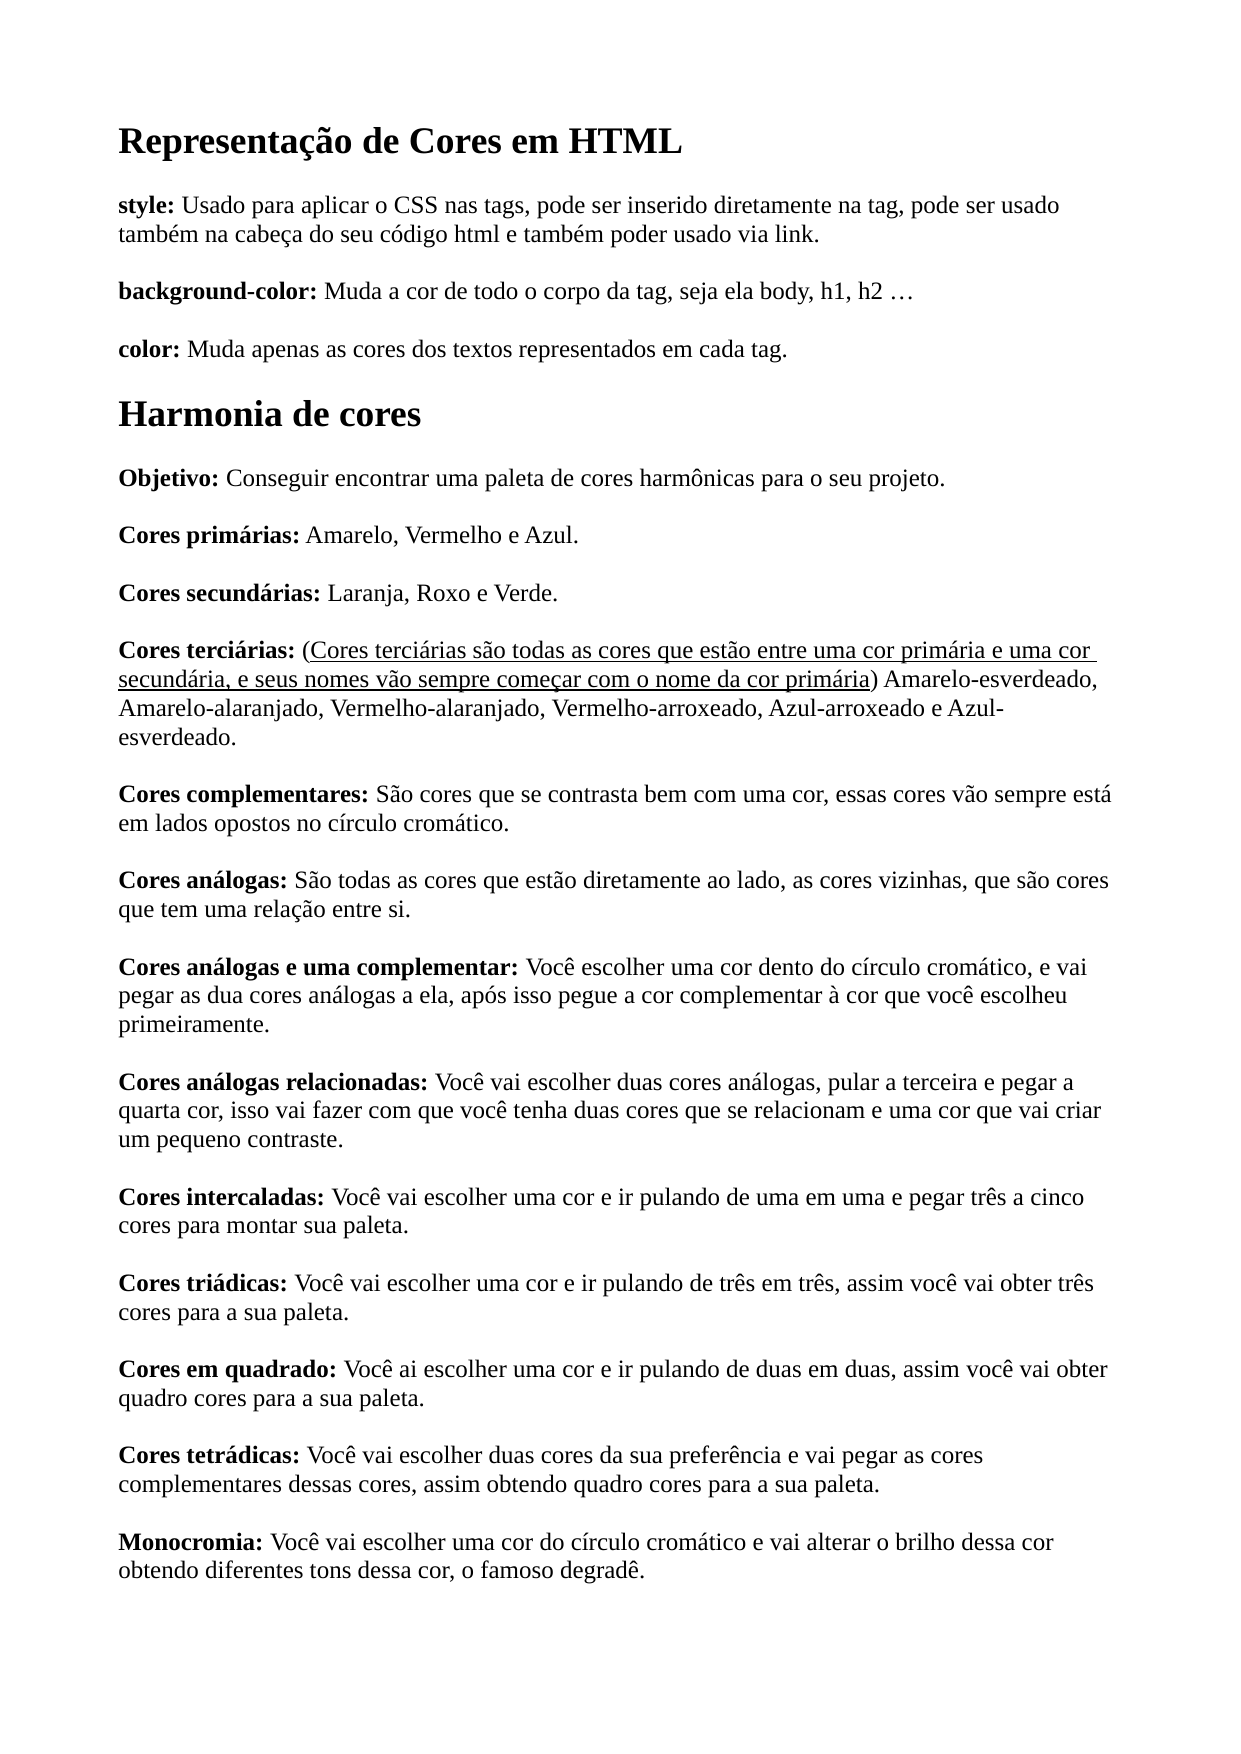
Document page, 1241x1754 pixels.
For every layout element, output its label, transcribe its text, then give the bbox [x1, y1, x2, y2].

text Objetivo: Conseguir encontrar uma paleta de cores harmônicas para o seu projeto. [118, 463, 1122, 492]
text Cores análogas: São todas as cores que estão diretamente ao lado, as cores vizinhas, que são cores que tem uma relação entre si. [118, 866, 1122, 923]
text Cores secundárias: Laranja, Roxo e Verde. [118, 578, 1122, 607]
text Cores análogas e uma complementar: Você escolher uma cor dento do círculo cromático, e vai pegar as dua cores análogas a ela, após isso pegue a cor complementar à cor que você escolheu primeiramente. [118, 952, 1122, 1038]
text background-color: Muda a cor de todo o corpo da tag, seja ela body, h1, h2 … [118, 276, 1122, 305]
text Cores intercaladas: Você vai escolher uma cor e ir pulando de uma em uma e pegar três a cinco cores para montar sua paleta. [118, 1182, 1122, 1239]
text Cores em quadrado: Você ai escolher uma cor e ir pulando de duas em duas, assim você vai obter quadro cores para a sua paleta. [118, 1354, 1122, 1412]
text Cores terciárias: (Cores terciárias são todas as cores que estão entre uma cor primária e uma cor secundária, e seus nomes vão sempre começar com o nome da cor primária) Amarelo-esverdeado, Amarelo-alaranjado, Vermelho-alaranjado, Vermelho-arroxeado, Azul-arroxeado e Azul-esverdeado. [118, 636, 1122, 751]
text Cores complementares: São cores que se contrasta bem com uma cor, essas cores vão sempre está em lados opostos no círculo cromático. [118, 779, 1122, 837]
text Representação de Cores em HTML [118, 118, 1122, 161]
text Harmonia de cores [118, 391, 1122, 434]
text Cores triádicas: Você vai escolher uma cor e ir pulando de três em três, assim você vai obter três cores para a sua paleta. [118, 1268, 1122, 1326]
text style: Usado para aplicar o CSS nas tags, pode ser inserido diretamente na tag, pode ser usado também na cabeça do seu código html e também poder usado via link. [118, 190, 1122, 247]
text Monocromia: Você vai escolher uma cor do círculo cromático e vai alterar o brilho dessa cor obtendo diferentes tons dessa cor, o famoso degradê. [118, 1527, 1122, 1584]
text color: Muda apenas as cores dos textos representados em cada tag. [118, 334, 1122, 362]
text Cores tetrádicas: Você vai escolher duas cores da sua preferência e vai pegar as cores complementares dessas cores, assim obtendo quadro cores para a sua paleta. [118, 1441, 1122, 1498]
text Cores análogas relacionadas: Você vai escolher duas cores análogas, pular a terceira e pegar a quarta cor, isso vai fazer com que você tenha duas cores que se relacionam e uma cor que vai criar um pequeno contraste. [118, 1067, 1122, 1153]
text Cores primárias: Amarelo, Vermelho e Azul. [118, 521, 1122, 549]
